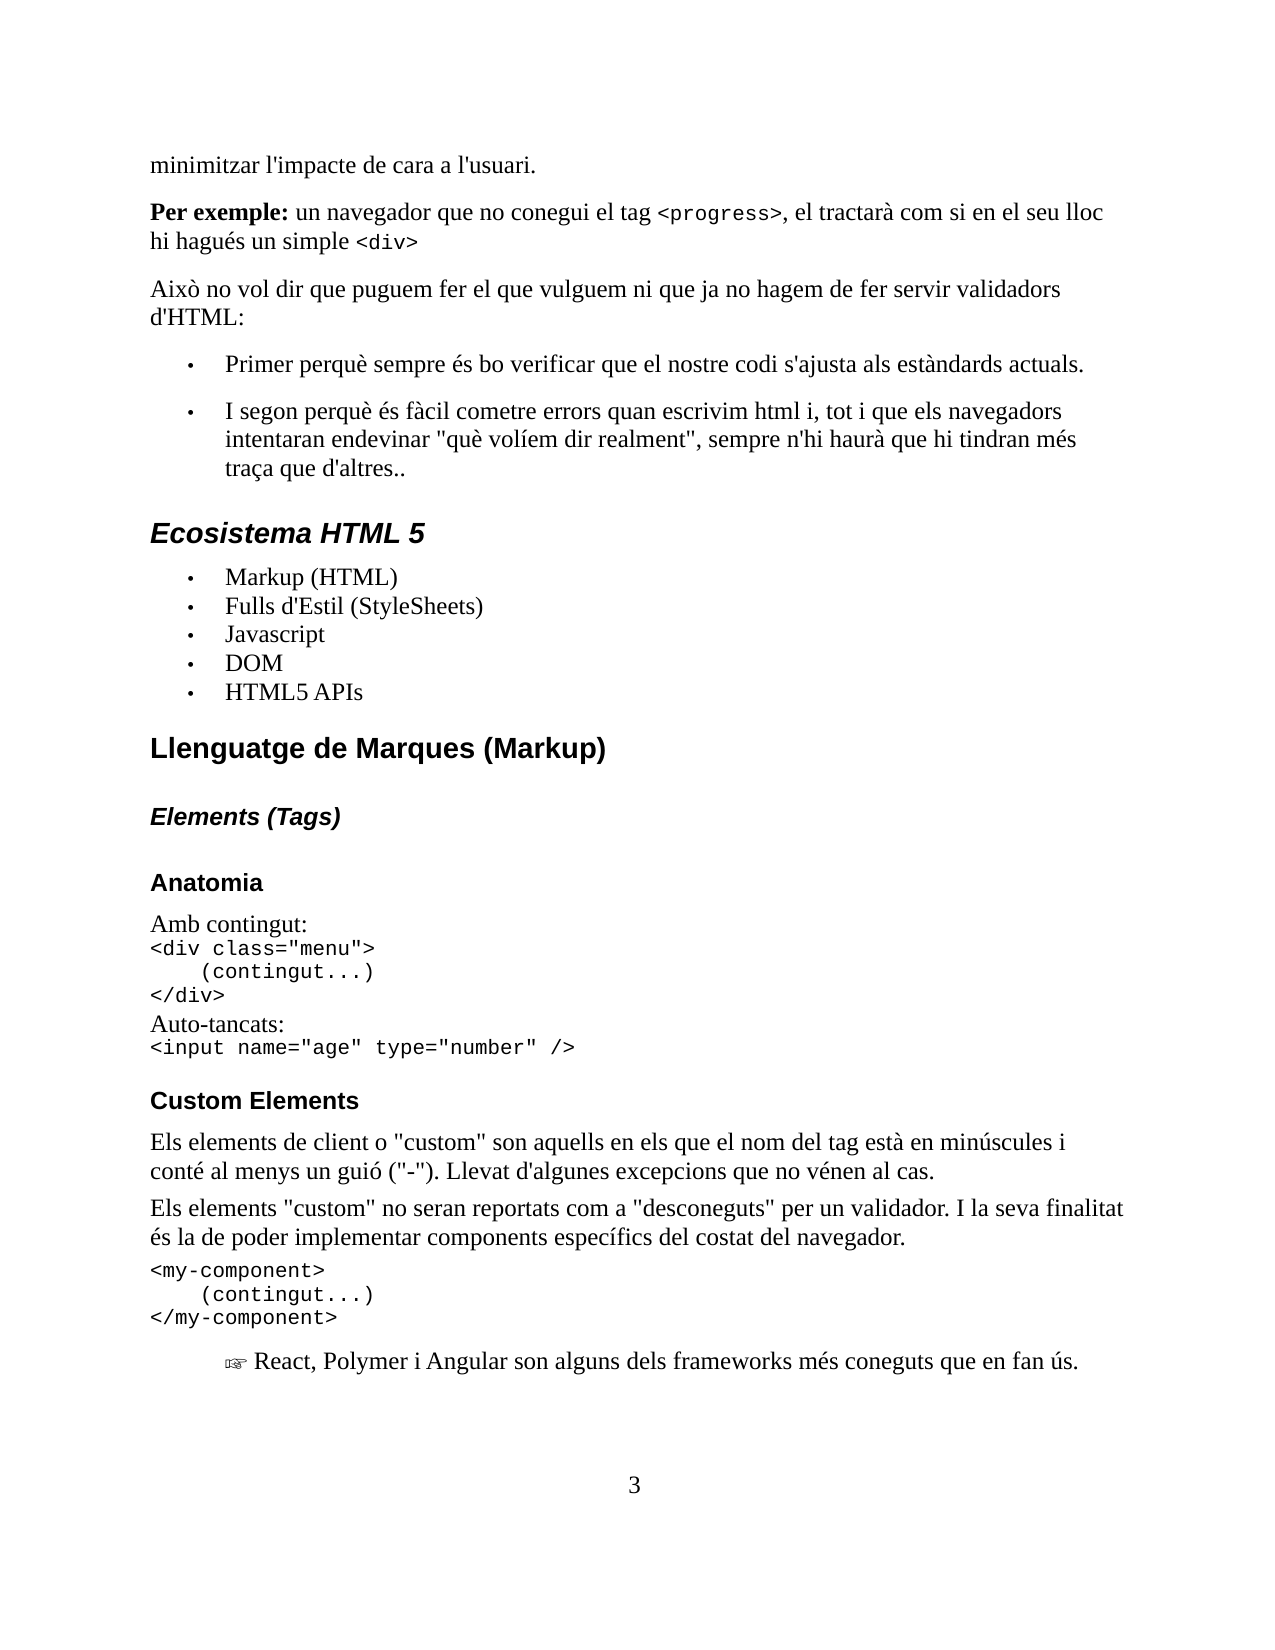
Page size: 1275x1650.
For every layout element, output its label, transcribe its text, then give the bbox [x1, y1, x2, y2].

list Primer perquè sempre és bo verificar que el nostre codi s'ajusta als estàndards actuals. [187, 349, 1125, 378]
subtitle Custom Elements [150, 1086, 1125, 1114]
text <div class="menu"> [150, 938, 1125, 961]
subtitle Llenguatge de Marques (Markup) [150, 731, 1125, 764]
list I segon perquè és fàcil cometre errors quan escrivim html i, tot i que els navegadors intentaran endevinar "què volíem dir realment", sempre n'hi haurà que hi tindran més traça que d'altres.. [187, 396, 1125, 482]
text Amb contingut: [150, 909, 1125, 938]
text </div> [150, 985, 1125, 1009]
text minimitzar l'impacte de cara a l'usuari. [150, 150, 1125, 179]
text <input name="age" type="number" /> [150, 1037, 1125, 1061]
text Això no vol dir que puguem fer el que vulguem ni que ja no hagem de fer servir validadors d'HTML: [150, 274, 1125, 331]
text (contingut...) [150, 1284, 1125, 1307]
text ☞ React, Polymer i Angular son alguns dels frameworks més coneguts que en fan ús. [225, 1346, 1125, 1375]
text Auto-tancats: [150, 1009, 1125, 1037]
text (contingut...) [150, 961, 1125, 985]
list Fulls d'Estil (StyleSheets) [187, 591, 1125, 619]
text Els elements "custom" no seran reportats com a "desconeguts" per un validador. I la seva finalitat és la de poder implementar components específics del costat del navegador. [150, 1193, 1125, 1251]
list Markup (HTML) [187, 562, 1125, 591]
list Javascript [187, 619, 1125, 648]
text <my-component> [150, 1260, 1125, 1284]
subtitle Anatomia [150, 868, 1125, 896]
text </my-component> [150, 1307, 1125, 1331]
subtitle Elements (Tags) [150, 802, 1125, 830]
list HTML5 APIs [187, 677, 1125, 706]
text Per exemple: un navegador que no conegui el tag <progress>, el tractarà com si en el seu lloc hi hagués un simple <div> [150, 197, 1125, 256]
list DOM [187, 648, 1125, 677]
text Els elements de client o "custom" son aquells en els que el nom del tag està en minúscules i conté al menys un guió ("-"). Llevat d'algunes excepcions que no vénen al cas. [150, 1127, 1125, 1184]
subtitle Ecosistema HTML 5 [150, 516, 1125, 549]
